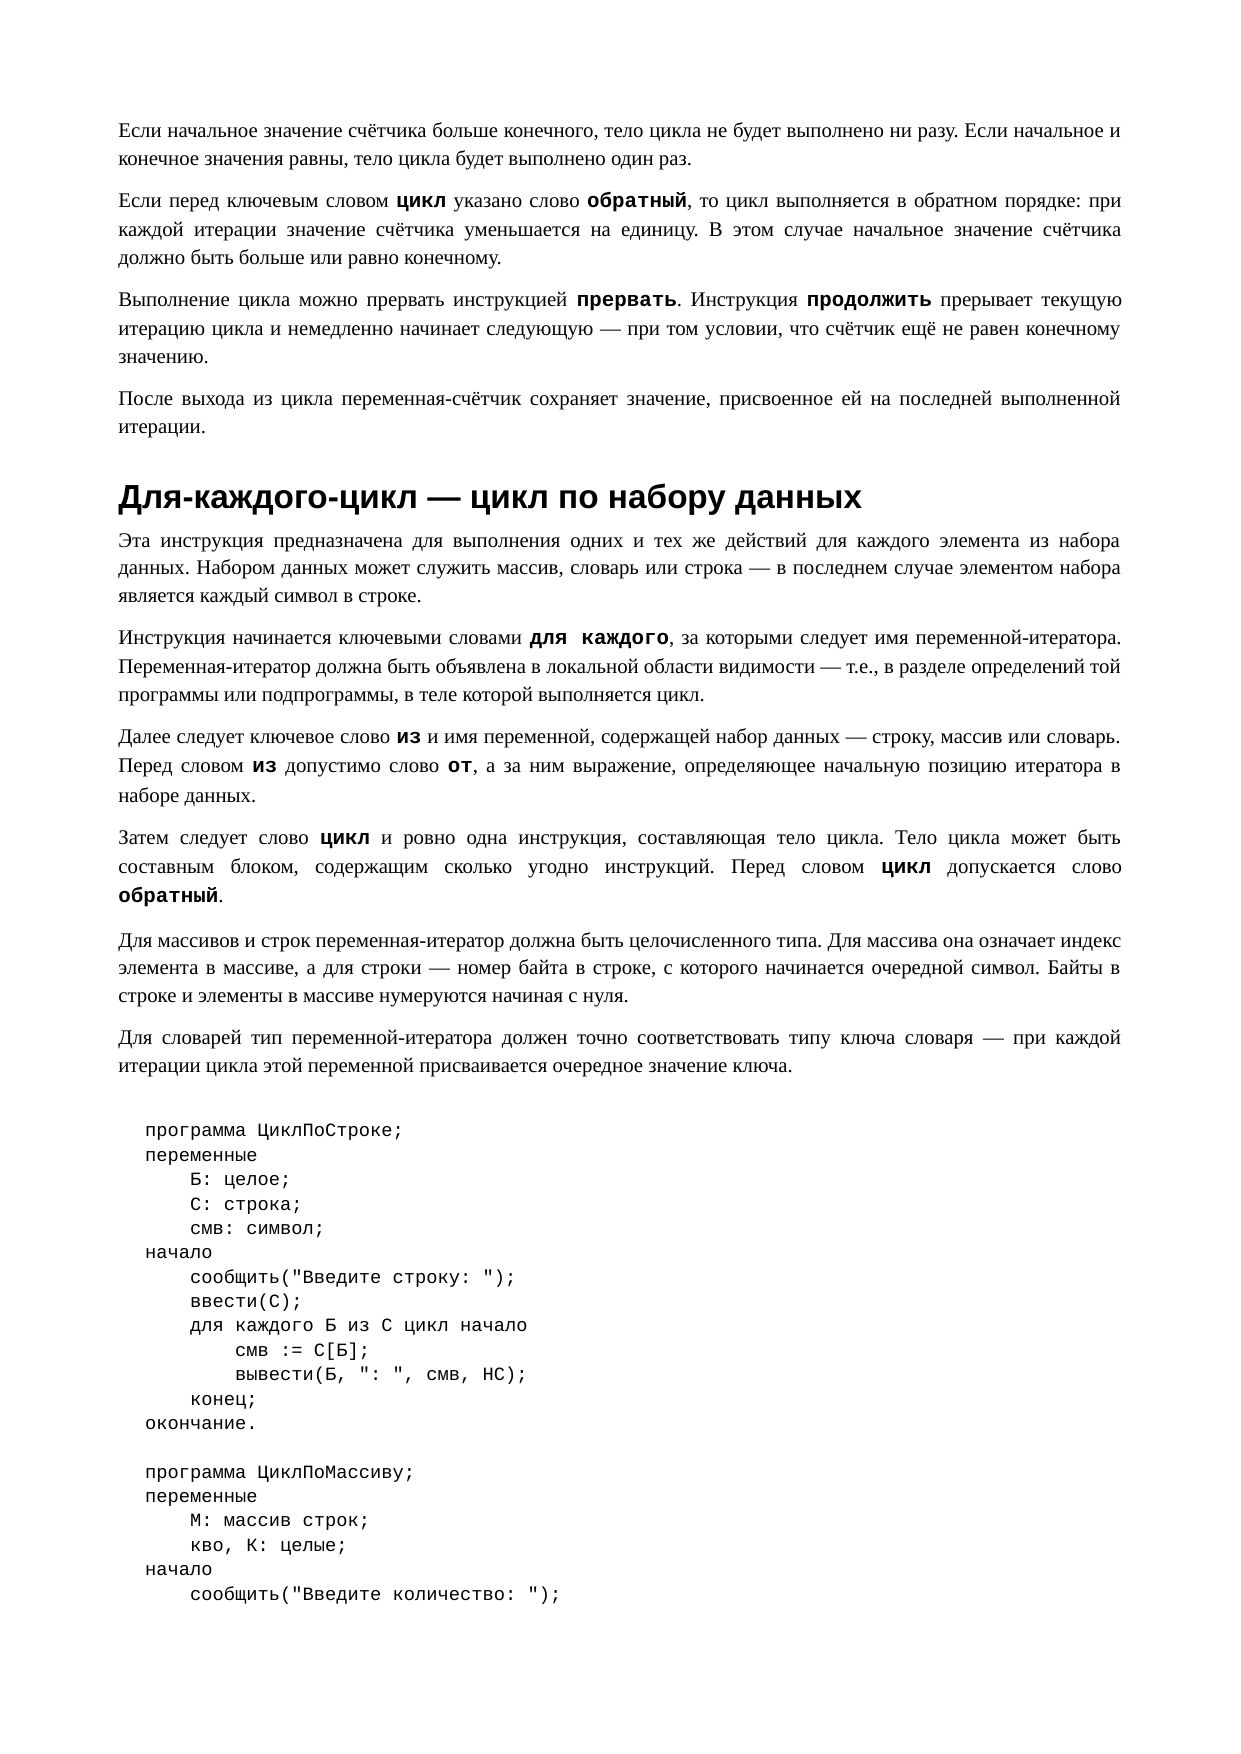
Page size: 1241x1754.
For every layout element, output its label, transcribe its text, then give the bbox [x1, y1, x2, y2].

text программа ЦиклПоМассиву; переменные М: массив строк; кво, К: целые; начало сообщить("Введите количество: "); [136, 1454, 1104, 1614]
subtitle Для-каждого-цикл — цикл по набору данных [118, 477, 1122, 515]
text Для массивов и строк переменная-итератор должна быть целочисленного типа. Для массива она означает индекс элемента в массиве, а для строки — номер байта в строке, с которого начинается очередной символ. Байты в строке и элементы в массиве нумеруются начиная с нуля. [118, 927, 1122, 1007]
text После выхода из цикла переменная-счётчик сохраняет значение, присвоенное ей на последней выполненной итерации. [118, 386, 1122, 438]
text Если начальное значение счётчика больше конечного, тело цикла не будет выполнено ни разу. Если начальное и конечное значения равны, тело цикла будет выполнено один раз. [118, 118, 1122, 170]
text Инструкция начинается ключевыми словами для каждого, за которыми следует имя переменной-итератора. Переменная-итератор должна быть объявлена в локальной области видимости — т.е., в разделе определений той программы или подпрограммы, в теле которой выполняется цикл. [118, 625, 1122, 706]
text программа ЦиклПоСтроке; переменные Б: целое; С: строка; смв: символ; начало сообщить("Введите строку: "); ввести(С); для каждого Б из С цикл начало смв := С[Б]; вывести(Б, ": ", смв, НС); конец; окончание. [136, 1112, 1104, 1435]
text Далее следует ключевое слово из и имя переменной, содержащей набор данных — строку, массив или словарь. Перед словом из допустимо слово от, а за ним выражение, определяющее начальную позицию итератора в наборе данных. [118, 724, 1122, 807]
text Выполнение цикла можно прервать инструкцией прервать. Инструкция продолжить прерывает текущую итерацию цикла и немедленно начинает следующую — при том условии, что счётчик ещё не равен конечному значению. [118, 287, 1122, 368]
text Эта инструкция предназначена для выполнения одних и тех же действий для каждого элемента из набора данных. Набором данных может служить массив, словарь или строка — в последнем случае элементом набора является каждый символ в строке. [118, 528, 1122, 607]
text Если перед ключевым словом цикл указано слово обратный, то цикл выполняется в обратном порядке: при каждой итерации значение счётчика уменьшается на единицу. В этом случае начальное значение счётчика должно быть больше или равно конечному. [118, 188, 1122, 269]
text Затем следует слово цикл и ровно одна инструкция, составляющая тело цикла. Тело цикла может быть составным блоком, содержащим сколько угодно инструкций. Перед словом цикл допускается слово обратный. [118, 825, 1122, 909]
text Для словарей тип переменной-итератора должен точно соответствовать типу ключа словаря — при каждой итерации цикла этой переменной присваивается очередное значение ключа. [118, 1025, 1122, 1077]
